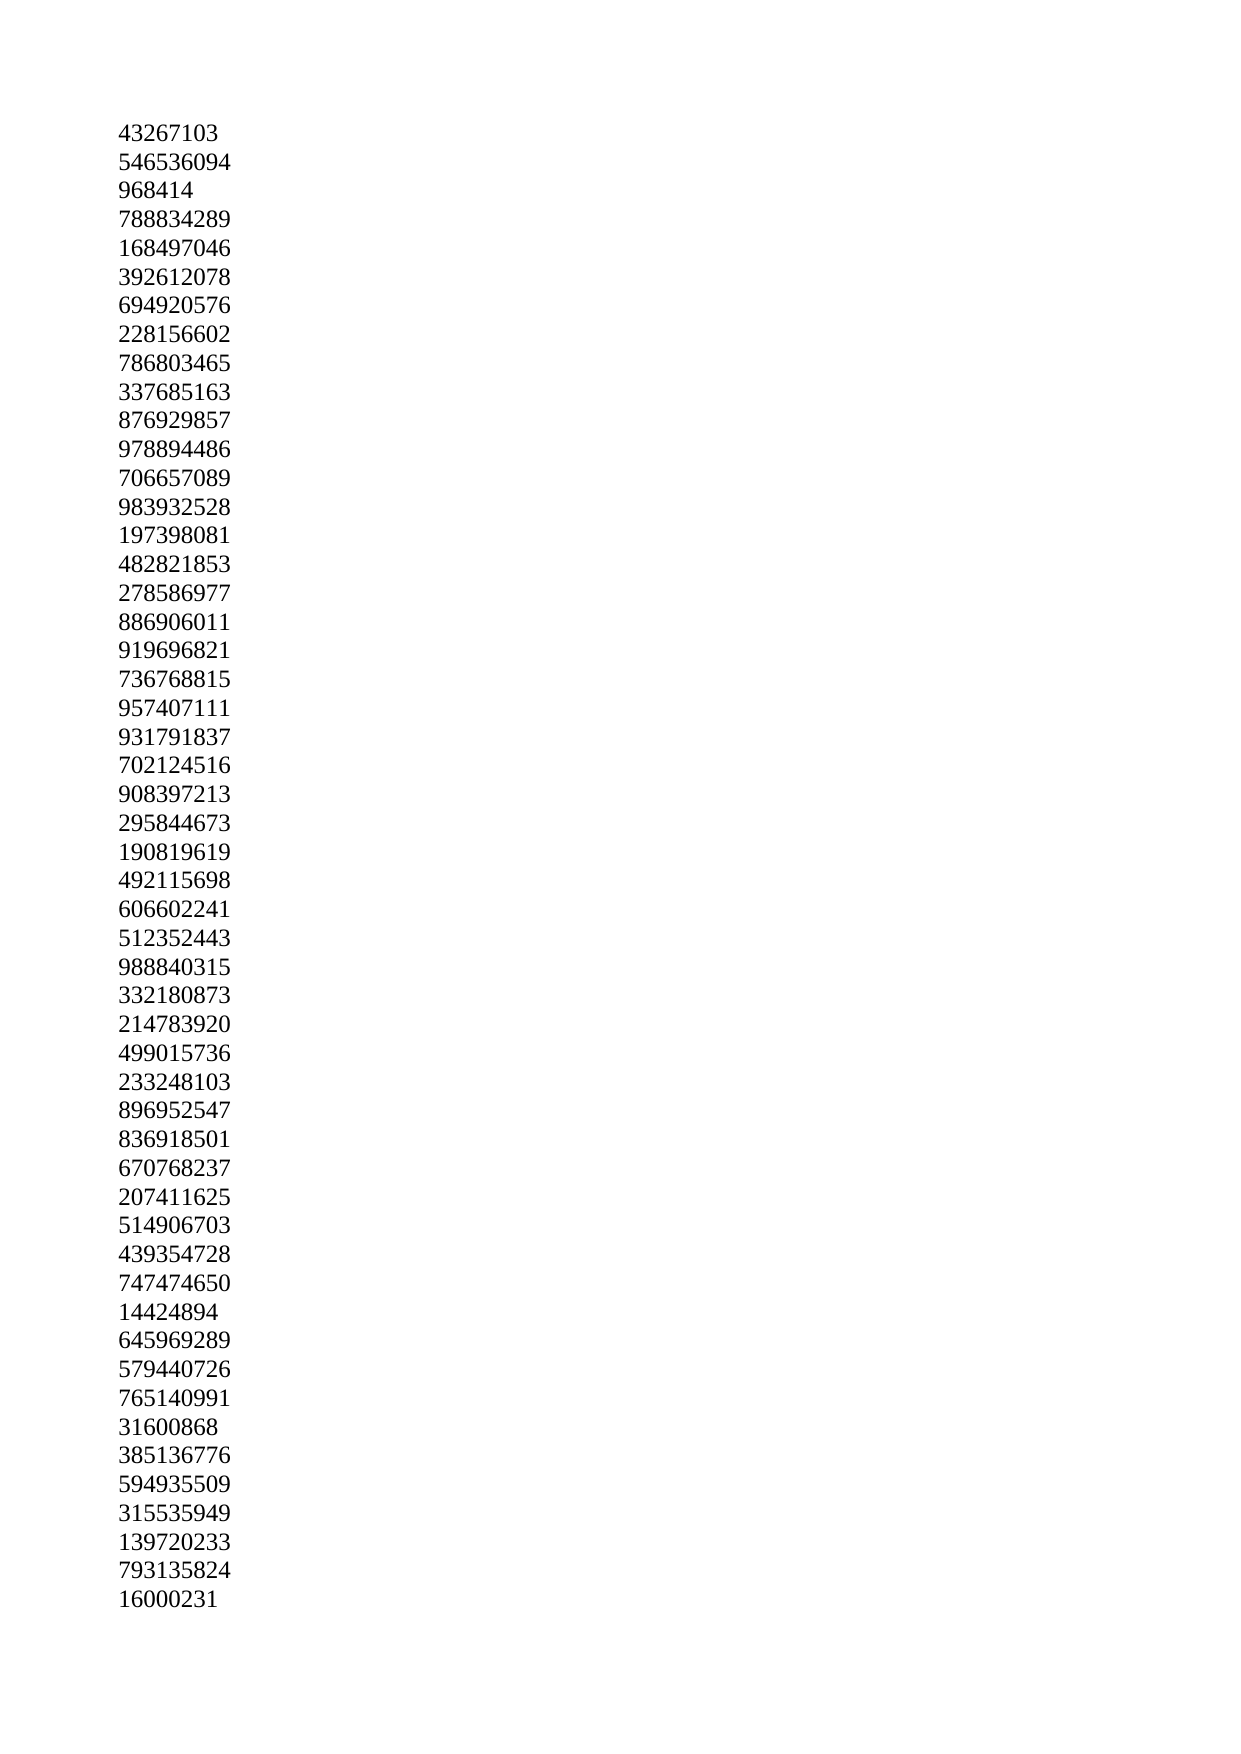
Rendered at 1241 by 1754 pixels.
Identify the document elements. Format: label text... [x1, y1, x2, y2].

table_cell 594935509 [118, 1469, 1122, 1498]
table_cell 908397213 [118, 779, 1122, 808]
table_cell 492115698 [118, 866, 1122, 894]
table_cell 190819619 [118, 837, 1122, 866]
table_cell 579440726 [118, 1354, 1122, 1383]
table_cell 482821853 [118, 549, 1122, 578]
table_cell 14424894 [118, 1297, 1122, 1326]
table_cell 197398081 [118, 521, 1122, 549]
table_cell 499015736 [118, 1038, 1122, 1067]
table_cell 919696821 [118, 636, 1122, 664]
table_cell 788834289 [118, 204, 1122, 233]
table_cell 702124516 [118, 751, 1122, 779]
table_cell 978894486 [118, 434, 1122, 463]
table_cell 931791837 [118, 722, 1122, 751]
table_cell 546536094 [118, 147, 1122, 176]
table_cell 512352443 [118, 923, 1122, 952]
table_cell 606602241 [118, 894, 1122, 923]
table_cell 315535949 [118, 1498, 1122, 1527]
table_cell 514906703 [118, 1211, 1122, 1239]
table_cell 43267103 [118, 118, 1122, 147]
table_cell 228156602 [118, 319, 1122, 348]
table_cell 278586977 [118, 578, 1122, 607]
table_cell 207411625 [118, 1182, 1122, 1211]
table_cell 793135824 [118, 1556, 1122, 1584]
table_cell 670768237 [118, 1153, 1122, 1182]
table_cell 765140991 [118, 1383, 1122, 1412]
table_cell 31600868 [118, 1412, 1122, 1441]
table_cell 747474650 [118, 1268, 1122, 1297]
table_cell 706657089 [118, 463, 1122, 492]
table_cell 439354728 [118, 1239, 1122, 1268]
table_cell 694920576 [118, 291, 1122, 319]
table_cell 139720233 [118, 1527, 1122, 1556]
table_cell 786803465 [118, 348, 1122, 377]
table_cell 332180873 [118, 981, 1122, 1009]
table_cell 983932528 [118, 492, 1122, 521]
table_cell 16000231 [118, 1584, 1122, 1613]
table_cell 968414 [118, 176, 1122, 204]
table_cell 896952547 [118, 1096, 1122, 1124]
table_cell 736768815 [118, 664, 1122, 693]
table_cell 168497046 [118, 233, 1122, 262]
table_cell 988840315 [118, 952, 1122, 981]
table_cell 337685163 [118, 377, 1122, 406]
table_cell 233248103 [118, 1067, 1122, 1096]
table_cell 385136776 [118, 1441, 1122, 1469]
table_cell 295844673 [118, 808, 1122, 837]
table_cell 645969289 [118, 1326, 1122, 1354]
table_cell 957407111 [118, 693, 1122, 722]
table_cell 392612078 [118, 262, 1122, 291]
table_cell 886906011 [118, 607, 1122, 636]
table_cell 214783920 [118, 1009, 1122, 1038]
table_cell 876929857 [118, 406, 1122, 434]
table_cell 836918501 [118, 1124, 1122, 1153]
